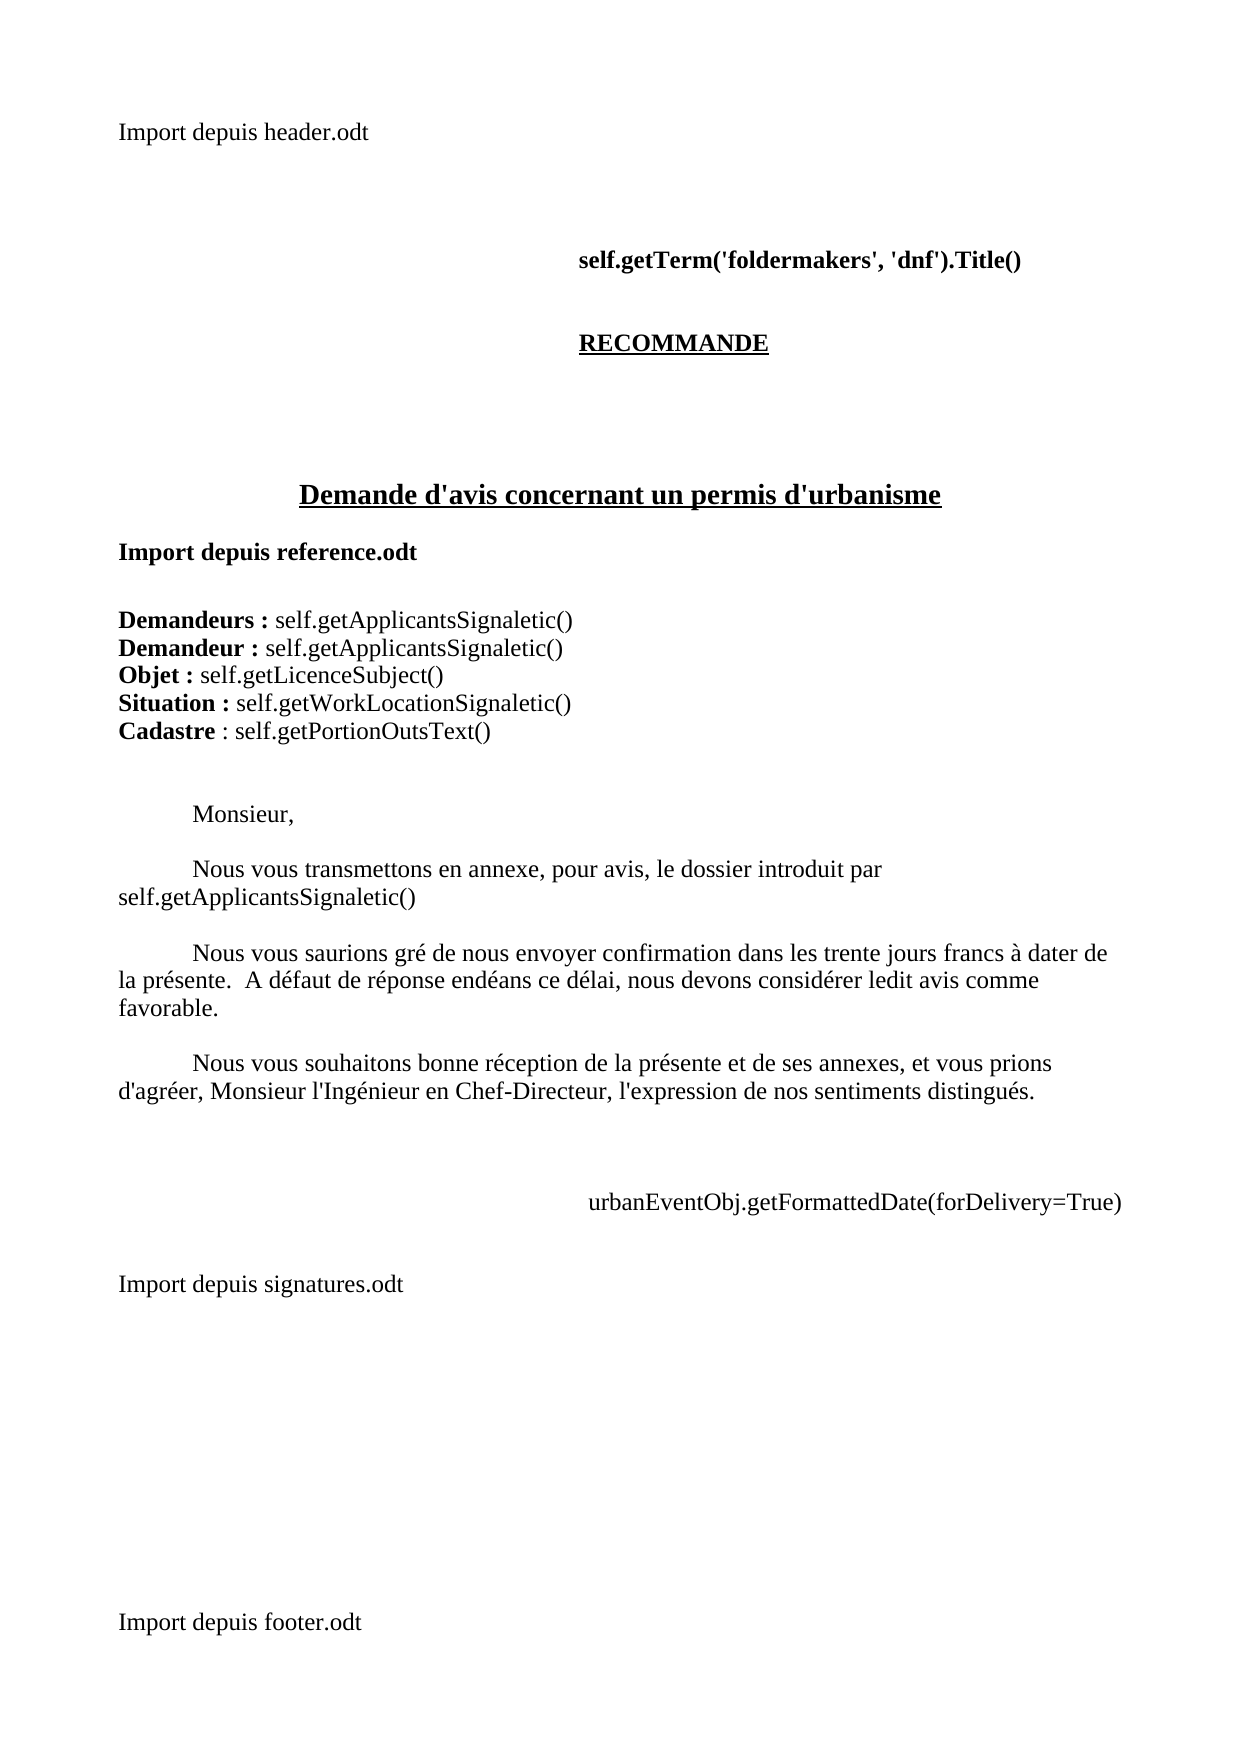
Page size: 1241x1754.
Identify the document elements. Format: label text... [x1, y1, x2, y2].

text Nous vous souhaitons bonne réception de la présente et de ses annexes, et vous prions d'agréer, Monsieur l'Ingénieur en Chef-Directeur, l'expression de nos sentiments distingués. [118, 1049, 1122, 1105]
text Demande d'avis concernant un permis d'urbanisme [118, 478, 1122, 511]
text Nous vous saurions gré de nous envoyer confirmation dans les trente jours francs à dater de la présente. A défaut de réponse endéans ce délai, nous devons considérer ledit avis comme favorable. [118, 939, 1122, 1022]
text Demandeur : self.getApplicantsSignaletic() [118, 634, 1122, 662]
text self.getTerm('foldermakers', 'dnf').Title() [579, 246, 1029, 274]
text Demandeurs : self.getApplicantsSignaletic() [118, 606, 1122, 634]
text Situation : self.getWorkLocationSignaletic() [118, 689, 1122, 717]
text urbanEventObj.getFormattedDate(forDelivery=True) [118, 1188, 1122, 1216]
text Objet : self.getLicenceSubject() [118, 662, 1122, 689]
text Monsieur, [118, 800, 1122, 828]
text Import depuis header.odt [118, 118, 539, 146]
text Import depuis reference.odt [118, 538, 1122, 566]
text Nous vous transmettons en annexe, pour avis, le dossier introduit par self.getApplicantsSignaletic() [118, 856, 1122, 911]
text Import depuis signatures.odt [118, 1270, 1131, 1298]
text RECOMMANDE [579, 329, 1029, 357]
text Cadastre : self.getPortionOutsText() [118, 717, 1122, 745]
